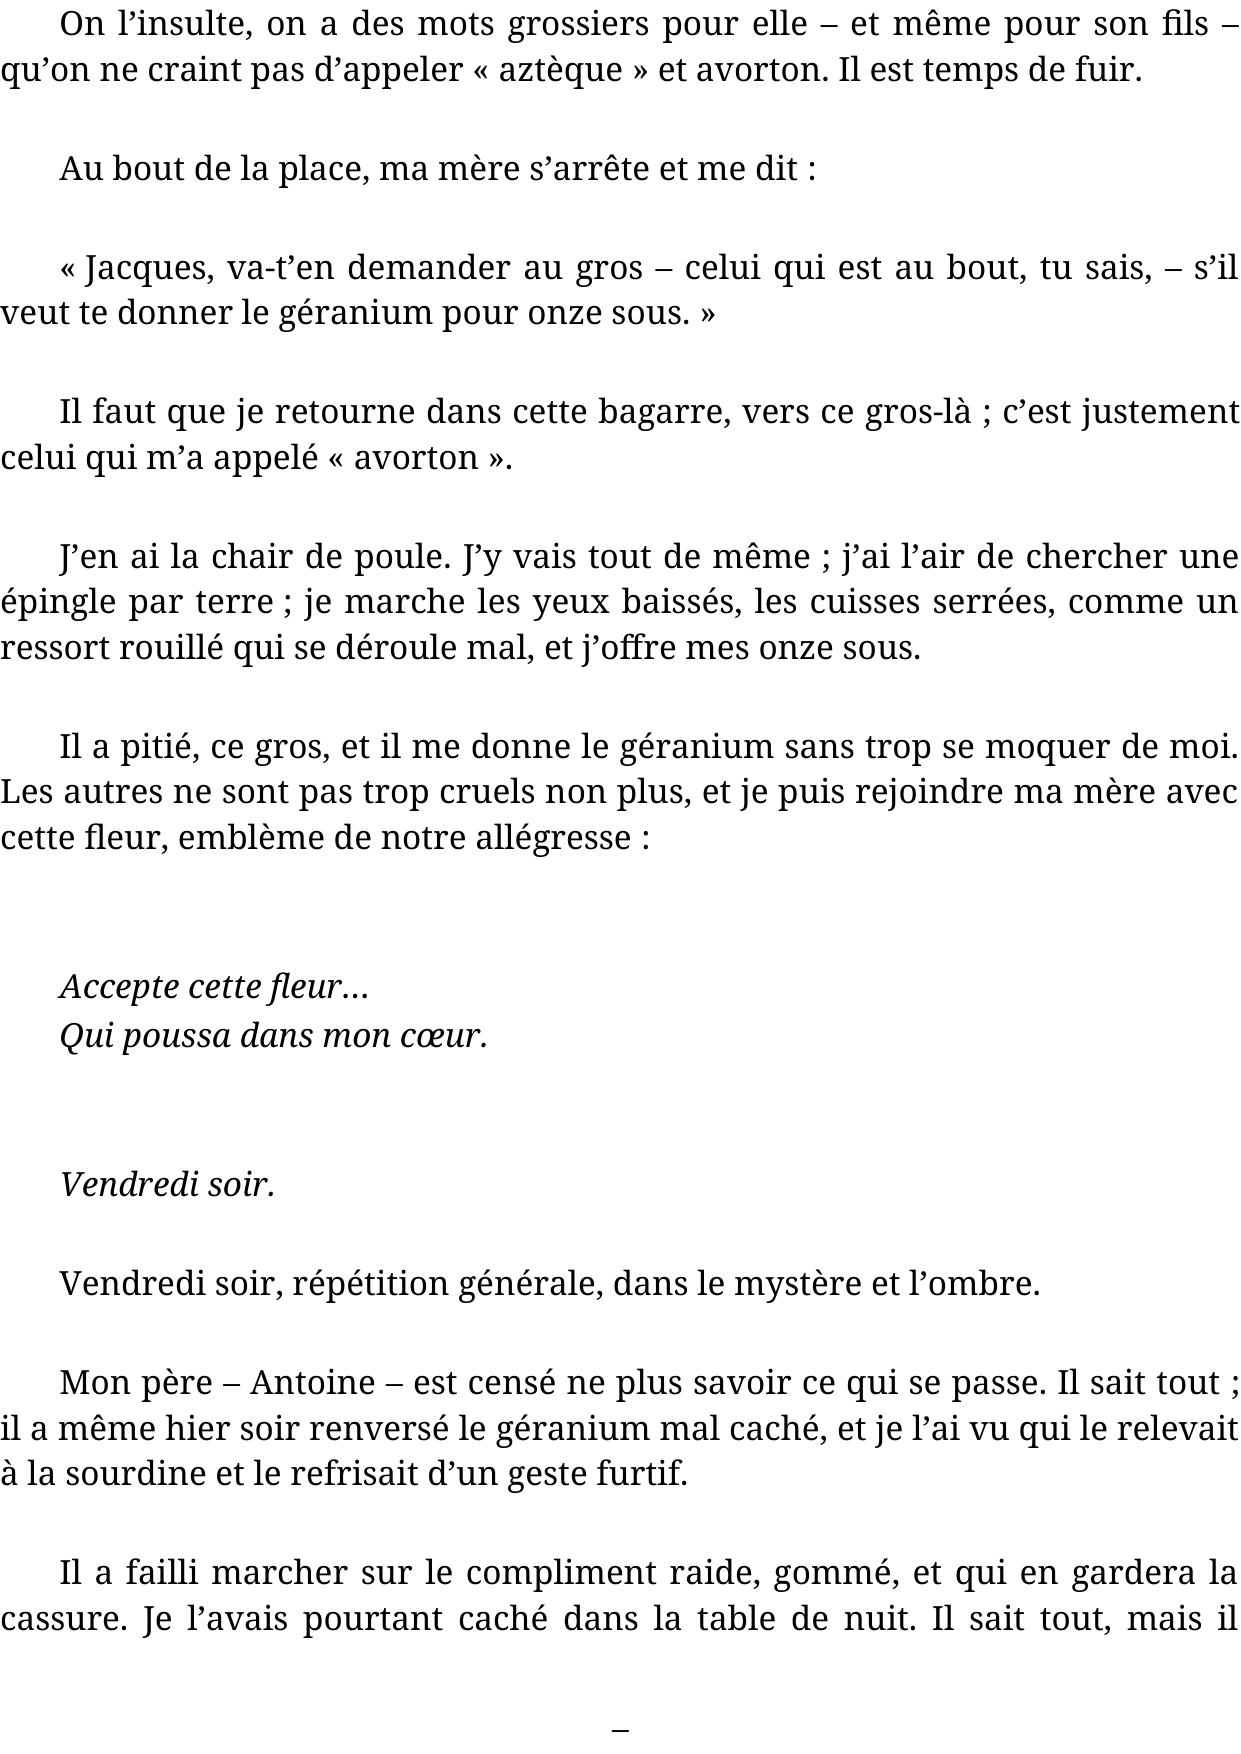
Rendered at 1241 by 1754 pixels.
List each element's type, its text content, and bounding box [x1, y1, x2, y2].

text Il faut que je retourne dans cette bagarre, vers ce gros-là ; c’est justement celui qui m’a appelé « avorton ». [0, 388, 1240, 479]
text Mon père – Antoine – est censé ne plus savoir ce qui se passe. Il sait tout ; il a même hier soir renversé le géranium mal caché, et je l’ai vu qui le relevait à la sourdine et le refrisait d’un geste furtif. [0, 1359, 1240, 1495]
text « Jacques, va-t’en demander au gros – celui qui est au bout, tu sais, – s’il veut te donner le géranium pour onze sous. » [0, 244, 1240, 334]
text Vendredi soir, répétition générale, dans le mystère et l’ombre. [0, 1260, 1240, 1305]
text Au bout de la place, ma mère s’arrête et me dit : [0, 144, 1240, 190]
text On l’insulte, on a des mots grossiers pour elle – et même pour son fils – qu’on ne craint pas d’appeler « aztèque » et avorton. Il est temps de fuir. [0, 0, 1240, 91]
text Accepte cette fleur… [0, 962, 1240, 1008]
text Qui poussa dans mon cœur. [0, 1012, 1240, 1057]
text Vendredi soir. [0, 1161, 1240, 1206]
text Il a pitié, ce gros, et il me donne le géranium sans trop se moquer de moi. Les autres ne sont pas trop cruels non plus, et je puis rejoindre ma mère avec cette fleur, emblème de notre allégresse : [0, 723, 1240, 859]
text J’en ai la chair de poule. J’y vais tout de même ; j’ai l’air de chercher une épingle par terre ; je marche les yeux baissés, les cuisses serrées, comme un ressort rouillé qui se déroule mal, et j’offre mes onze sous. [0, 533, 1240, 669]
text Il a failli marcher sur le compliment raide, gommé, et qui en gardera la cassure. Je l’avais pourtant caché dans la table de nuit. Il sait tout, mais il [0, 1549, 1240, 1640]
